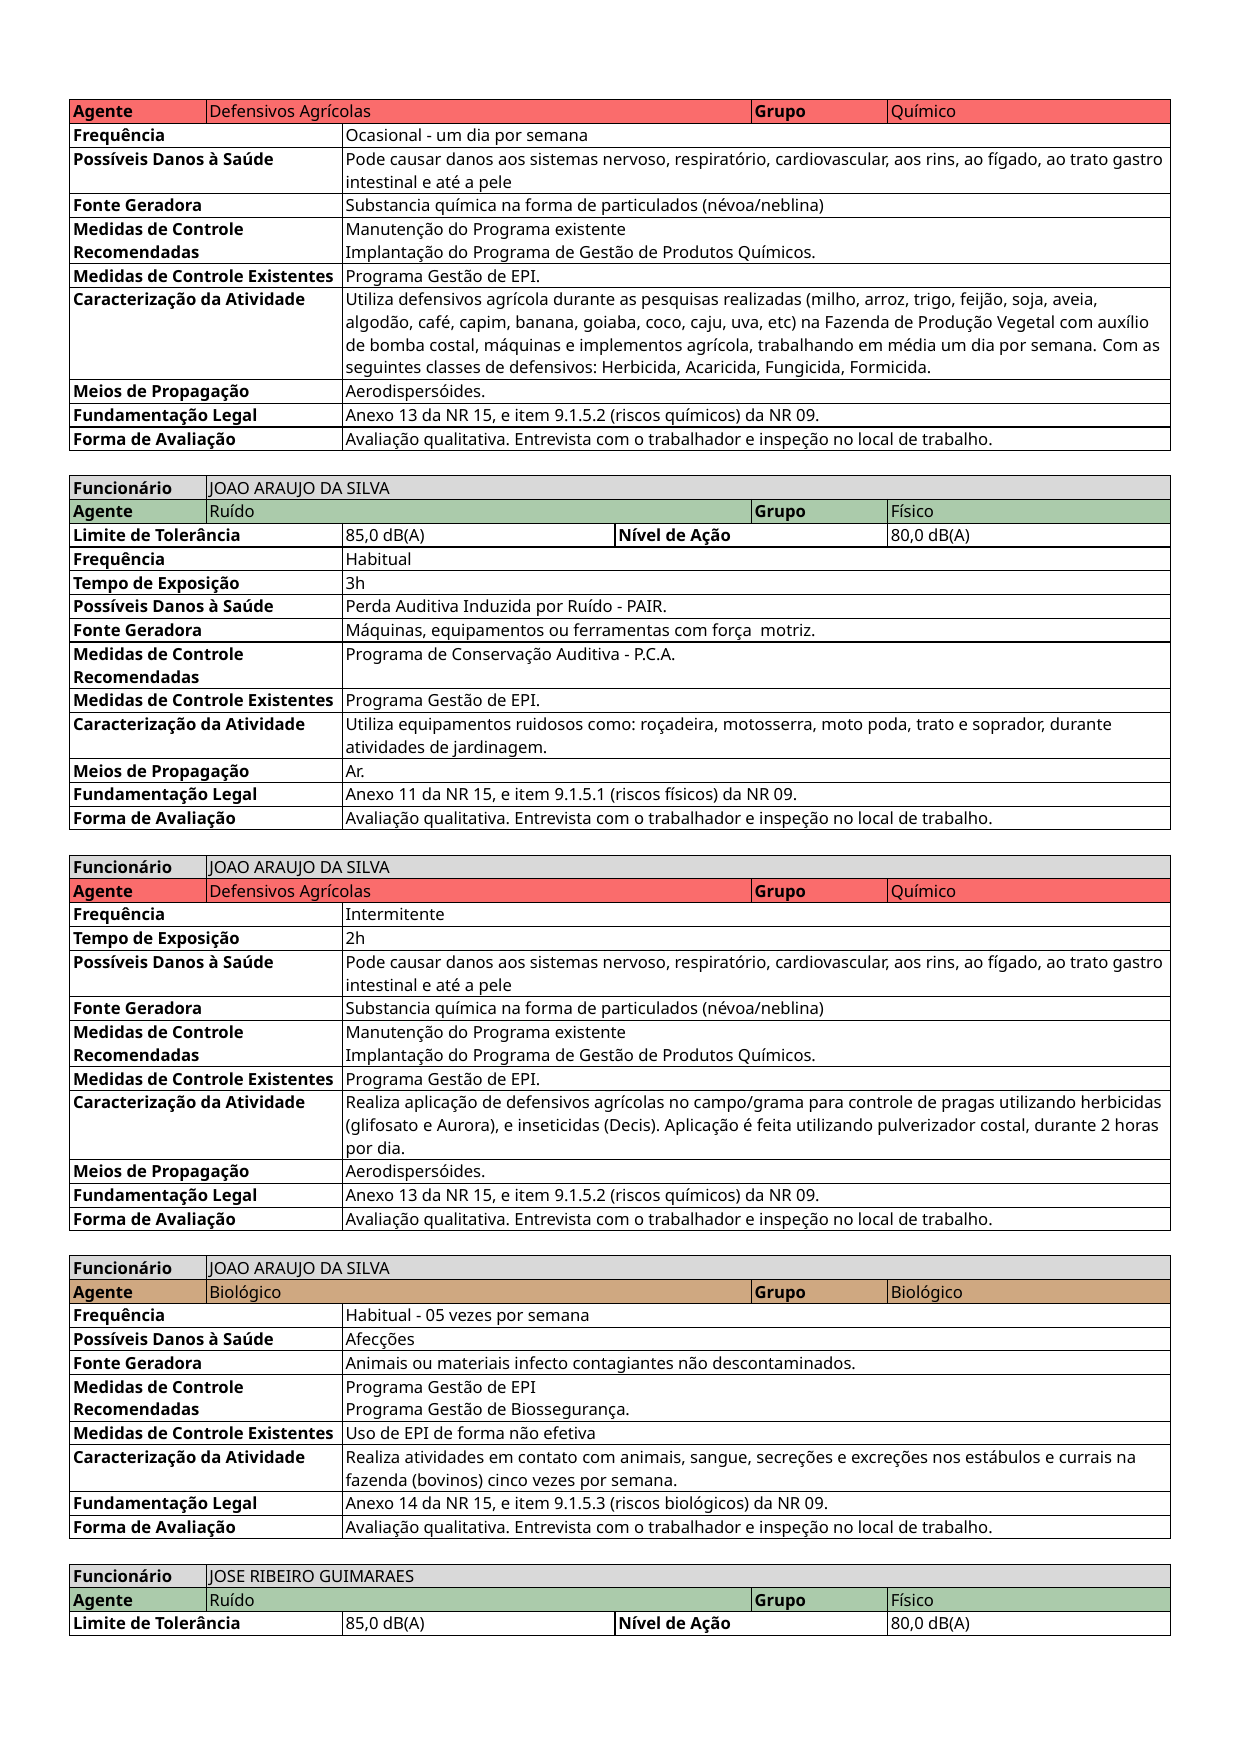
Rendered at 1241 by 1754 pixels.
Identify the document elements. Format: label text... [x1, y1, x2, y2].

table_cell Perda Auditiva Induzida por Ruído - PAIR. [343, 595, 1170, 618]
table_cell Defensivos Agrícolas [207, 879, 751, 902]
table_cell Grupo [752, 500, 887, 523]
table_cell Fonte Geradora [70, 194, 342, 217]
table_cell Uso de EPI de forma não efetiva [343, 1422, 1170, 1444]
table_cell Ruído [207, 1588, 751, 1611]
table_cell Físico [888, 1588, 1170, 1611]
table_cell Medidas de Controle Existentes [70, 1067, 342, 1090]
table_cell Frequência [70, 548, 342, 570]
table_cell Fundamentação Legal [70, 1492, 342, 1514]
table_cell Limite de Tolerância [70, 1612, 342, 1635]
table_cell Grupo [752, 1280, 887, 1303]
table_cell Avaliação qualitativa. Entrevista com o trabalhador e inspeção no local de trabalho. [343, 807, 1170, 829]
table_cell Químico [888, 100, 1170, 123]
table_cell Medidas de Controle Recomendadas [70, 643, 342, 688]
table_cell Programa de Conservação Auditiva - P.C.A. [343, 643, 1170, 688]
table_cell Programa Gestão de EPI. [343, 264, 1170, 287]
table_cell Medidas de Controle Recomendadas [70, 1375, 342, 1421]
table_cell Anexo 13 da NR 15, e item 9.1.5.2 (riscos químicos) da NR 09. [343, 1184, 1170, 1207]
table_cell Máquinas, equipamentos ou ferramentas com força motriz. [343, 619, 1170, 641]
table_cell Químico [888, 879, 1170, 902]
table_cell Tempo de Exposição [70, 927, 342, 949]
table_cell Tempo de Exposição [70, 571, 342, 594]
table_header JOSE RIBEIRO GUIMARAES [207, 1565, 1170, 1587]
table_cell Realiza aplicação de defensivos agrícolas no campo/grama para controle de pragas utilizando herbicidas (glifosato e Aurora), e inseticidas (Decis). Aplicação é feita utilizando pulverizador costal, durante 2 horas por dia. [343, 1091, 1170, 1159]
table_cell Biológico [207, 1280, 751, 1303]
table_cell Utiliza equipamentos ruidosos como: roçadeira, motosserra, moto poda, trato e soprador, durante atividades de jardinagem. [343, 713, 1170, 758]
table_cell Caracterização da Atividade [70, 1091, 342, 1159]
table_cell Fundamentação Legal [70, 1184, 342, 1207]
table_cell Manutenção do Programa existente Implantação do Programa de Gestão de Produtos Químicos. [343, 1021, 1170, 1066]
table_cell Substancia química na forma de particulados (névoa/neblina) [343, 194, 1170, 217]
table_cell Meios de Propagação [70, 759, 342, 782]
table_cell Manutenção do Programa existente Implantação do Programa de Gestão de Produtos Químicos. [343, 218, 1170, 263]
table_cell Anexo 13 da NR 15, e item 9.1.5.2 (riscos químicos) da NR 09. [343, 404, 1170, 426]
table_cell Agente [70, 1280, 206, 1303]
table_cell Anexo 11 da NR 15, e item 9.1.5.1 (riscos físicos) da NR 09. [343, 783, 1170, 806]
table_cell Defensivos Agrícolas [207, 100, 751, 123]
table_cell Meios de Propagação [70, 1160, 342, 1183]
table_cell Grupo [752, 1588, 887, 1611]
table_cell Aerodispersóides. [343, 1160, 1170, 1183]
table_cell Grupo [752, 100, 887, 123]
table_header Funcionário [70, 1565, 206, 1587]
table_cell Possíveis Danos à Saúde [70, 1328, 342, 1350]
table_header JOAO ARAUJO DA SILVA [207, 1256, 1170, 1279]
table_cell Forma de Avaliação [70, 428, 342, 450]
table_cell Utiliza defensivos agrícola durante as pesquisas realizadas (milho, arroz, trigo, feijão, soja, aveia, algodão, café, capim, banana, goiaba, coco, caju, uva, etc) na Fazenda de Produção Vegetal com auxílio de bomba costal, máquinas e implementos agrícola, trabalhando em média um dia por semana. Com as seguintes classes de defensivos: Herbicida, Acaricida, Fungicida, Formicida. [343, 288, 1170, 379]
table_cell 80,0 dB(A) [888, 1612, 1170, 1635]
table_cell Frequência [70, 124, 342, 147]
table_cell Afecções [343, 1328, 1170, 1350]
table_cell 85,0 dB(A) [343, 1612, 614, 1635]
table_cell Habitual [343, 548, 1170, 570]
table_cell Pode causar danos aos sistemas nervoso, respiratório, cardiovascular, aos rins, ao fígado, ao trato gastro intestinal e até a pele [343, 951, 1170, 996]
table_cell Biológico [888, 1280, 1170, 1303]
table_cell Programa Gestão de EPI Programa Gestão de Biossegurança. [343, 1375, 1170, 1421]
table_cell Programa Gestão de EPI. [343, 689, 1170, 712]
table_cell Pode causar danos aos sistemas nervoso, respiratório, cardiovascular, aos rins, ao fígado, ao trato gastro intestinal e até a pele [343, 148, 1170, 193]
table_cell Frequência [70, 903, 342, 926]
table_cell Caracterização da Atividade [70, 713, 342, 758]
table_cell Caracterização da Atividade [70, 1445, 342, 1491]
table_cell Possíveis Danos à Saúde [70, 148, 342, 193]
table_cell Frequência [70, 1304, 342, 1327]
table_header JOAO ARAUJO DA SILVA [207, 856, 1170, 878]
table_cell Realiza atividades em contato com animais, sangue, secreções e excreções nos estábulos e currais na fazenda (bovinos) cinco vezes por semana. [343, 1445, 1170, 1491]
table_cell Anexo 14 da NR 15, e item 9.1.5.3 (riscos biológicos) da NR 09. [343, 1492, 1170, 1514]
table_cell Agente [70, 1588, 206, 1611]
table_cell Limite de Tolerância [70, 524, 342, 546]
table_cell Caracterização da Atividade [70, 288, 342, 379]
table_cell 3h [343, 571, 1170, 594]
table_cell Habitual - 05 vezes por semana [343, 1304, 1170, 1327]
table_cell Fonte Geradora [70, 997, 342, 1020]
table_cell Avaliação qualitativa. Entrevista com o trabalhador e inspeção no local de trabalho. [343, 1516, 1170, 1538]
table_cell Medidas de Controle Existentes [70, 689, 342, 712]
table_cell Animais ou materiais infecto contagiantes não descontaminados. [343, 1351, 1170, 1374]
table_header Funcionário [70, 476, 206, 499]
table_cell Nível de Ação [616, 1612, 887, 1635]
table_cell Intermitente [343, 903, 1170, 926]
table_cell Fonte Geradora [70, 619, 342, 641]
table_cell Substancia química na forma de particulados (névoa/neblina) [343, 997, 1170, 1020]
table_header JOAO ARAUJO DA SILVA [207, 476, 1170, 499]
table_cell Agente [70, 500, 206, 523]
table_cell Ar. [343, 759, 1170, 782]
table_cell Físico [888, 500, 1170, 523]
table_cell Agente [70, 879, 206, 902]
table_cell Nível de Ação [616, 524, 887, 546]
table_cell Forma de Avaliação [70, 1208, 342, 1230]
table_cell Agente [70, 100, 206, 123]
table_cell Grupo [752, 879, 887, 902]
table_cell Fundamentação Legal [70, 404, 342, 426]
table_cell 2h [343, 927, 1170, 949]
table_cell Ocasional - um dia por semana [343, 124, 1170, 147]
table_header Funcionário [70, 856, 206, 878]
table_cell Forma de Avaliação [70, 807, 342, 829]
table_cell Medidas de Controle Recomendadas [70, 218, 342, 263]
table_cell Medidas de Controle Existentes [70, 1422, 342, 1444]
table_cell Ruído [207, 500, 751, 523]
table_cell Programa Gestão de EPI. [343, 1067, 1170, 1090]
table_cell Avaliação qualitativa. Entrevista com o trabalhador e inspeção no local de trabalho. [343, 1208, 1170, 1230]
table_cell Medidas de Controle Existentes [70, 264, 342, 287]
table_cell Medidas de Controle Recomendadas [70, 1021, 342, 1066]
table_cell Possíveis Danos à Saúde [70, 951, 342, 996]
table_cell 85,0 dB(A) [343, 524, 614, 546]
table_cell 80,0 dB(A) [888, 524, 1170, 546]
table_cell Meios de Propagação [70, 380, 342, 403]
table_cell Fonte Geradora [70, 1351, 342, 1374]
table_header Funcionário [70, 1256, 206, 1279]
table_cell Forma de Avaliação [70, 1516, 342, 1538]
table_cell Avaliação qualitativa. Entrevista com o trabalhador e inspeção no local de trabalho. [343, 428, 1170, 450]
table_cell Aerodispersóides. [343, 380, 1170, 403]
table_cell Possíveis Danos à Saúde [70, 595, 342, 618]
table_cell Fundamentação Legal [70, 783, 342, 806]
